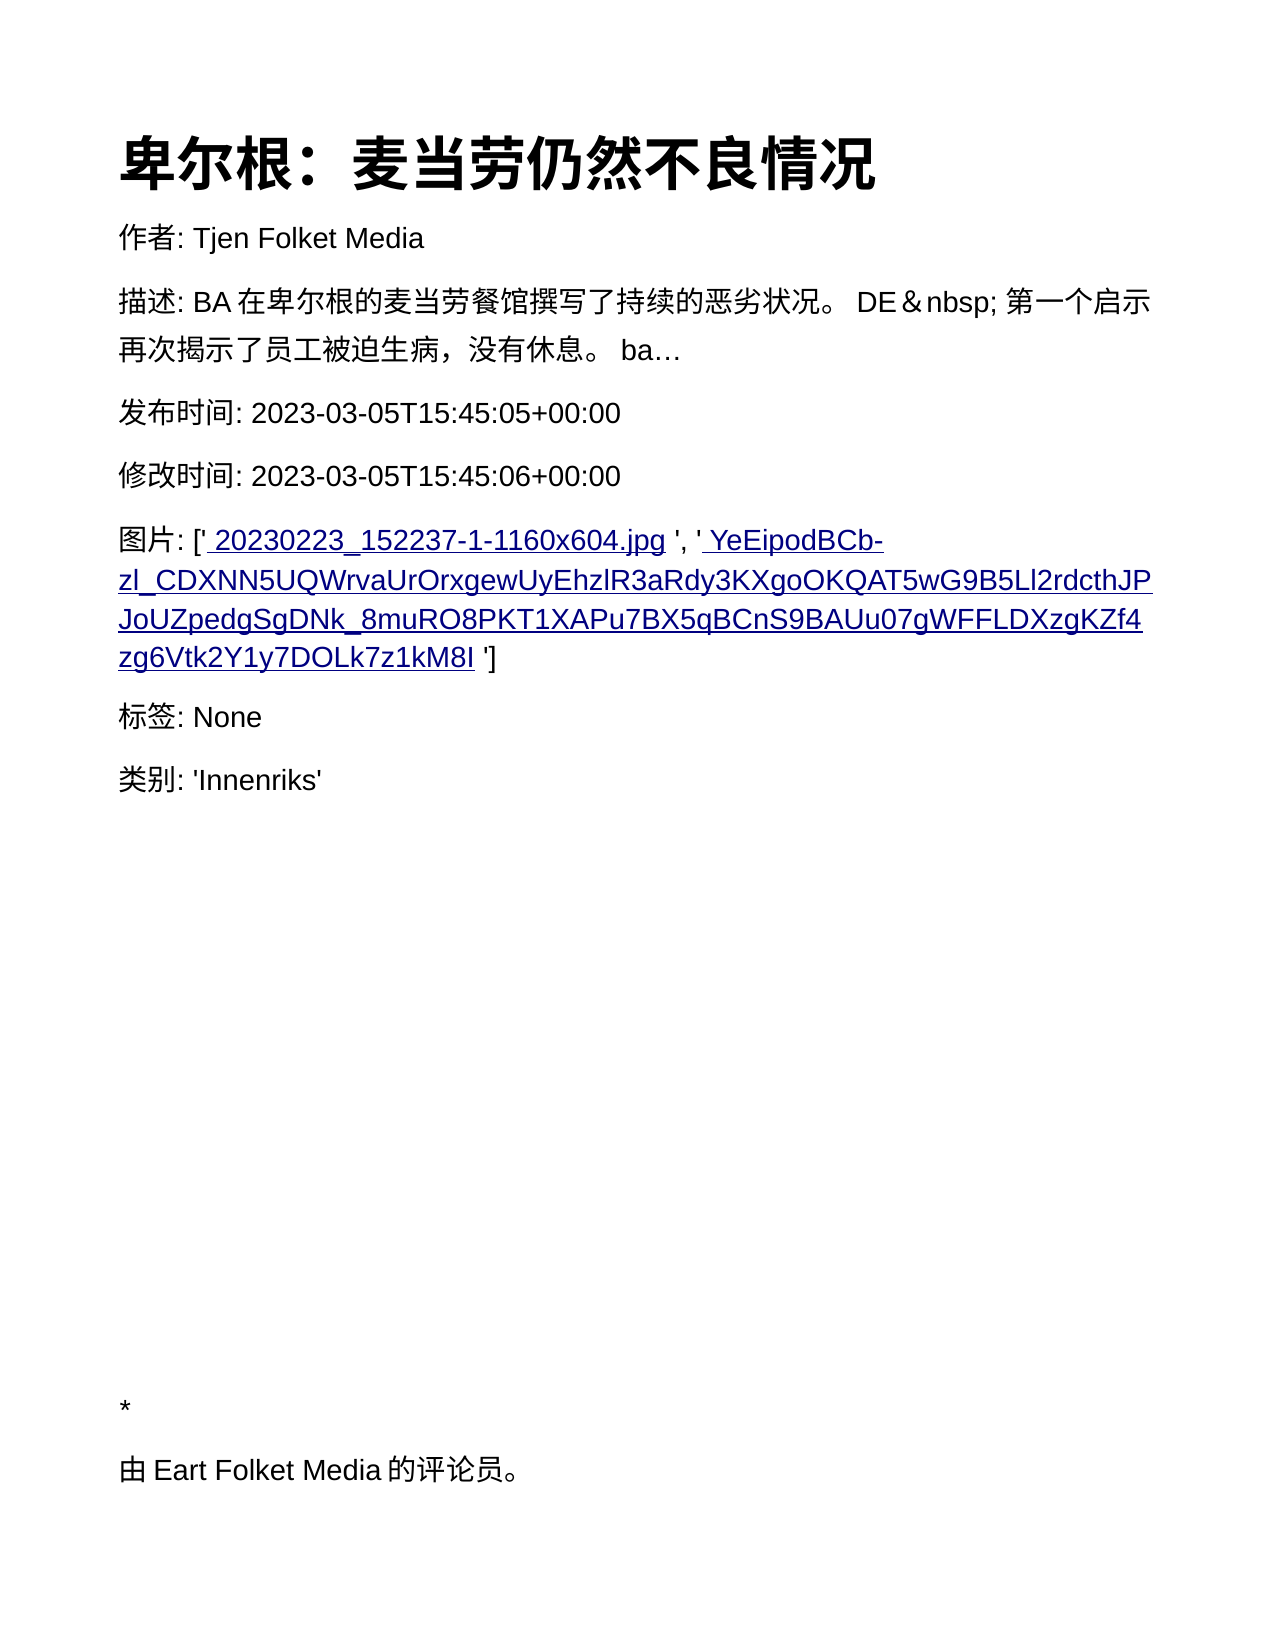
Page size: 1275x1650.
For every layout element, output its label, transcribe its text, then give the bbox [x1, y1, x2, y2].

text * [118, 820, 1157, 1427]
text 描述: BA在卑尔根的麦当劳餐馆撰写了持续的恶劣状况。 DE＆nbsp; 第一个启示再次揭示了员工被迫生病，没有休息。 ba… [118, 278, 1157, 369]
text 修改时间: 2023-03-05T15:45:06+00:00 [118, 453, 1157, 495]
text 图片: [' 20230223_152237-1-1160x604.jpg ', ' YeEipodBCb-zl_CDXNN5UQWrvaUrOrxgewUyEhzlR3aRdy3KXgoOKQAT5wG9B5Ll2rdcthJPJoUZpedgSgDNk_8muRO8PKT1XAPu7BX5qBCnS9BAUu07gWFFLDXzgKZf4zg6Vtk2Y1y7DOLk7z1kM8I '] [118, 516, 1157, 674]
text 作者: Tjen Folket Media [118, 215, 1157, 257]
subtitle 卑尔根：麦当劳仍然不良情况 [118, 118, 1157, 203]
text 类别: 'Innenriks' [118, 757, 1157, 799]
text 标签: None [118, 694, 1157, 736]
text 由Eart Folket Media的评论员。 [118, 1446, 1157, 1488]
text 发布时间: 2023-03-05T15:45:05+00:00 [118, 390, 1157, 432]
